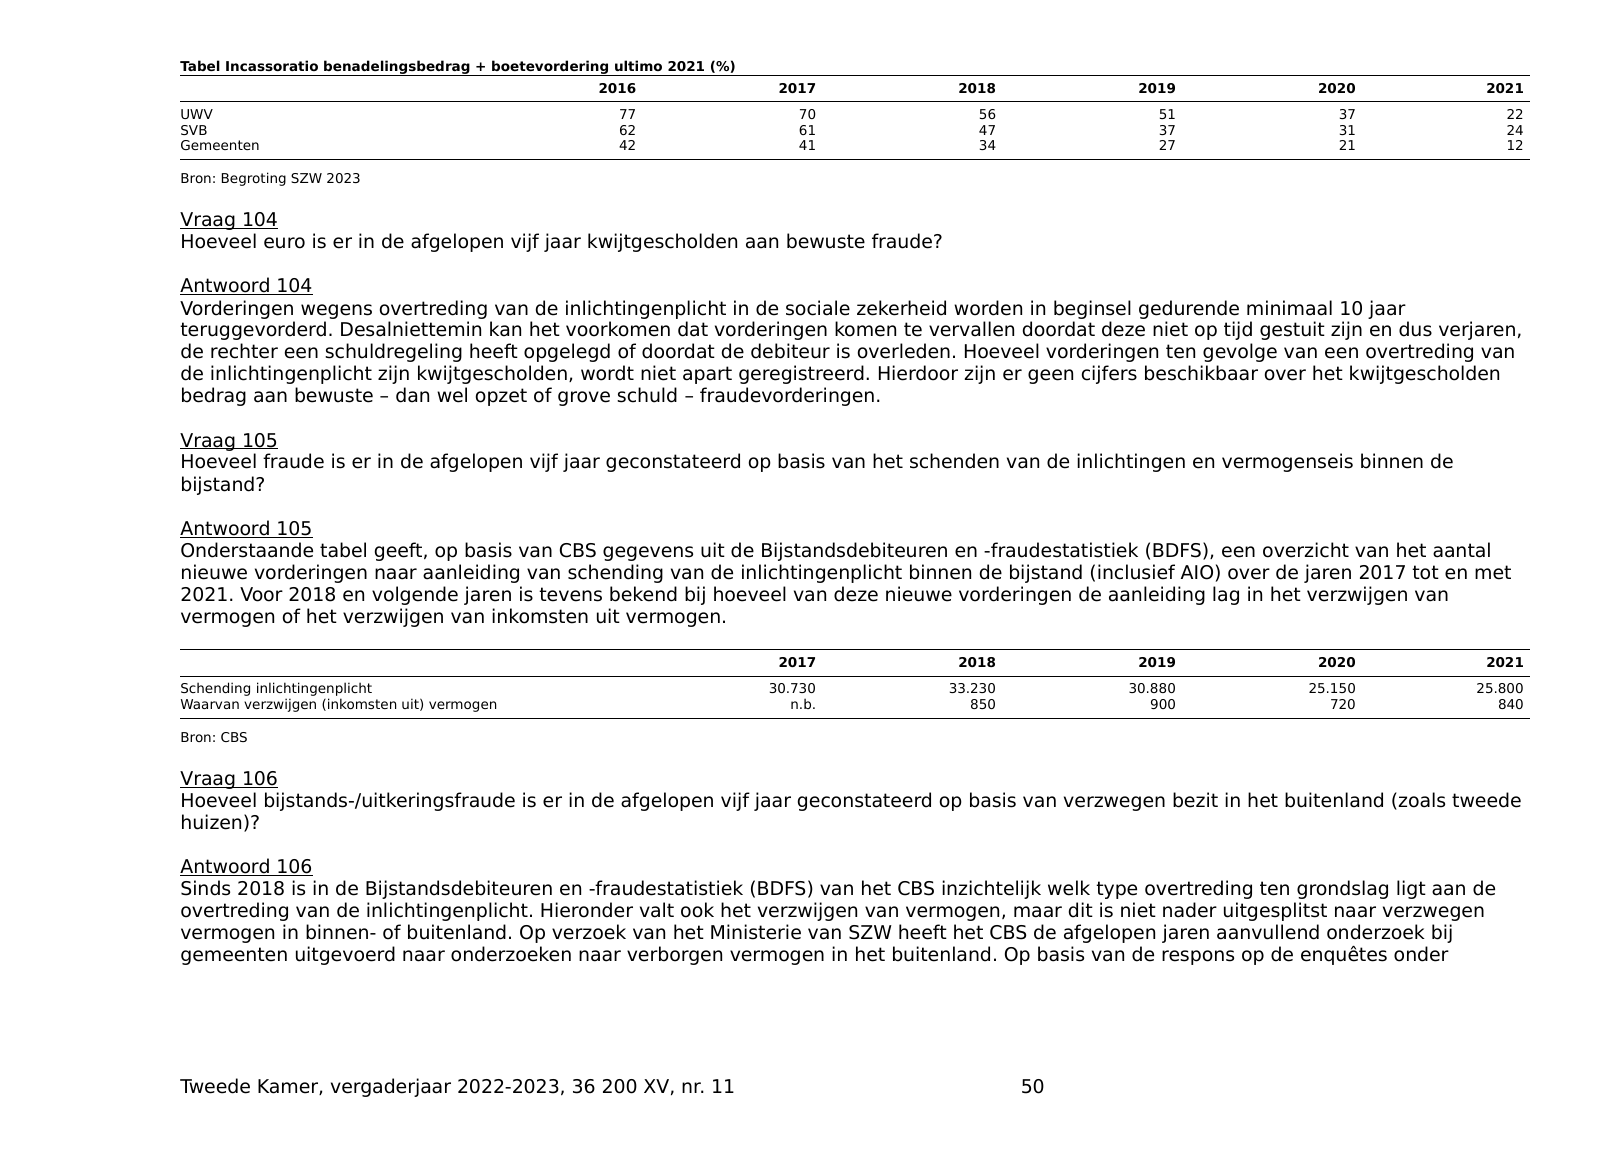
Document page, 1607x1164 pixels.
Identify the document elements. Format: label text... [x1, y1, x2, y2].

table_cell 22 [1361, 102, 1529, 122]
subtitle Vraag 105 [180, 429, 1529, 451]
table_cell 720 [1182, 697, 1361, 717]
table_cell 70 [642, 102, 822, 122]
table_cell 12 [1361, 138, 1529, 158]
table_cell 61 [642, 123, 822, 138]
table_cell 2016 [462, 76, 642, 101]
table_cell 33.230 [822, 677, 1002, 697]
table_cell 27 [1002, 138, 1182, 158]
text Hoeveel bijstands-/uitkeringsfraude is er in de afgelopen vijf jaar geconstateerd op basis van verzwegen bezit in het buitenland (zoals tweede huizen)? [180, 790, 1529, 834]
table_cell Gemeenten [180, 138, 462, 158]
table_cell 77 [462, 102, 642, 122]
subtitle Antwoord 105 [180, 518, 1529, 539]
table_cell 2019 [1002, 76, 1182, 101]
table_cell 37 [1182, 102, 1361, 122]
table_header [180, 650, 642, 676]
table_cell 21 [1182, 138, 1361, 158]
table_cell 2018 [822, 76, 1002, 101]
table_cell Schending inlichtingenplicht [180, 677, 642, 697]
table_cell 30.880 [1002, 677, 1182, 697]
table_cell 900 [1002, 697, 1182, 717]
table_cell [180, 76, 462, 101]
subtitle Vraag 104 [180, 209, 1529, 231]
table_cell 840 [1361, 697, 1529, 717]
table_cell UWV [180, 102, 462, 122]
table_header Tabel Incassoratio benadelingsbedrag + boetevordering ultimo 2021 (%) [180, 59, 1529, 75]
table_cell 30.730 [642, 677, 822, 697]
table_header 2019 [1002, 650, 1182, 676]
text Hoeveel euro is er in de afgelopen vijf jaar kwijtgescholden aan bewuste fraude? [180, 231, 1529, 253]
table_cell Bron: CBS [180, 719, 1529, 746]
table_cell 62 [462, 123, 642, 138]
subtitle Antwoord 104 [180, 275, 1529, 297]
table_cell 42 [462, 138, 642, 158]
table_cell 47 [822, 123, 1002, 138]
table_header 2020 [1182, 650, 1361, 676]
table_cell 25.150 [1182, 677, 1361, 697]
table_cell Bron: Begroting SZW 2023 [180, 160, 1529, 187]
table_cell 850 [822, 697, 1002, 717]
table_cell 25.800 [1361, 677, 1529, 697]
table_cell 51 [1002, 102, 1182, 122]
table_cell 34 [822, 138, 1002, 158]
table_header 2021 [1361, 650, 1529, 676]
text Onderstaande tabel geeft, op basis van CBS gegevens uit de Bijstandsdebiteuren en -fraudestatistiek (BDFS), een overzicht van het aantal nieuwe vorderingen naar aanleiding van schending van de inlichtingenplicht binnen de bijstand (inclusief AIO) over de jaren 2017 tot en met 2021. Voor 2018 en volgende jaren is tevens bekend bij hoeveel van deze nieuwe vorderingen de aanleiding lag in het verzwijgen van vermogen of het verzwijgen van inkomsten uit vermogen. [180, 539, 1529, 627]
subtitle Antwoord 106 [180, 856, 1529, 878]
table_cell SVB [180, 123, 462, 138]
table_cell 2017 [642, 76, 822, 101]
text Vorderingen wegens overtreding van de inlichtingenplicht in de sociale zekerheid worden in beginsel gedurende minimaal 10 jaar teruggevorderd. Desalniettemin kan het voorkomen dat vorderingen komen te vervallen doordat deze niet op tijd gestuit zijn en dus verjaren, de rechter een schuldregeling heeft opgelegd of doordat de debiteur is overleden. Hoeveel vorderingen ten gevolge van een overtreding van de inlichtingenplicht zijn kwijtgescholden, wordt niet apart geregistreerd. Hierdoor zijn er geen cijfers beschikbaar over het kwijtgescholden bedrag aan bewuste – dan wel opzet of grove schuld – fraudevorderingen. [180, 297, 1529, 407]
table_cell 2021 [1361, 76, 1529, 101]
table_cell Waarvan verzwijgen (inkomsten uit) vermogen [180, 697, 642, 717]
text Hoeveel fraude is er in de afgelopen vijf jaar geconstateerd op basis van het schenden van de inlichtingen en vermogenseis binnen de bijstand? [180, 451, 1529, 495]
table_cell 24 [1361, 123, 1529, 138]
table_cell 56 [822, 102, 1002, 122]
text Sinds 2018 is in de Bijstandsdebiteuren en -fraudestatistiek (BDFS) van het CBS inzichtelijk welk type overtreding ten grondslag ligt aan de overtreding van de inlichtingenplicht. Hieronder valt ook het verzwijgen van vermogen, maar dit is niet nader uitgesplitst naar verzwegen vermogen in binnen- of buitenland. Op verzoek van het Ministerie van SZW heeft het CBS de afgelopen jaren aanvullend onderzoek bij gemeenten uitgevoerd naar onderzoeken naar verborgen vermogen in het buitenland. Op basis van de respons op de enquêtes onder [180, 878, 1529, 966]
table_cell 37 [1002, 123, 1182, 138]
table_cell n.b. [642, 697, 822, 717]
table_header 2017 [642, 650, 822, 676]
table_cell 41 [642, 138, 822, 158]
table_header 2018 [822, 650, 1002, 676]
subtitle Vraag 106 [180, 768, 1529, 790]
table_cell 2020 [1182, 76, 1361, 101]
table_cell 31 [1182, 123, 1361, 138]
